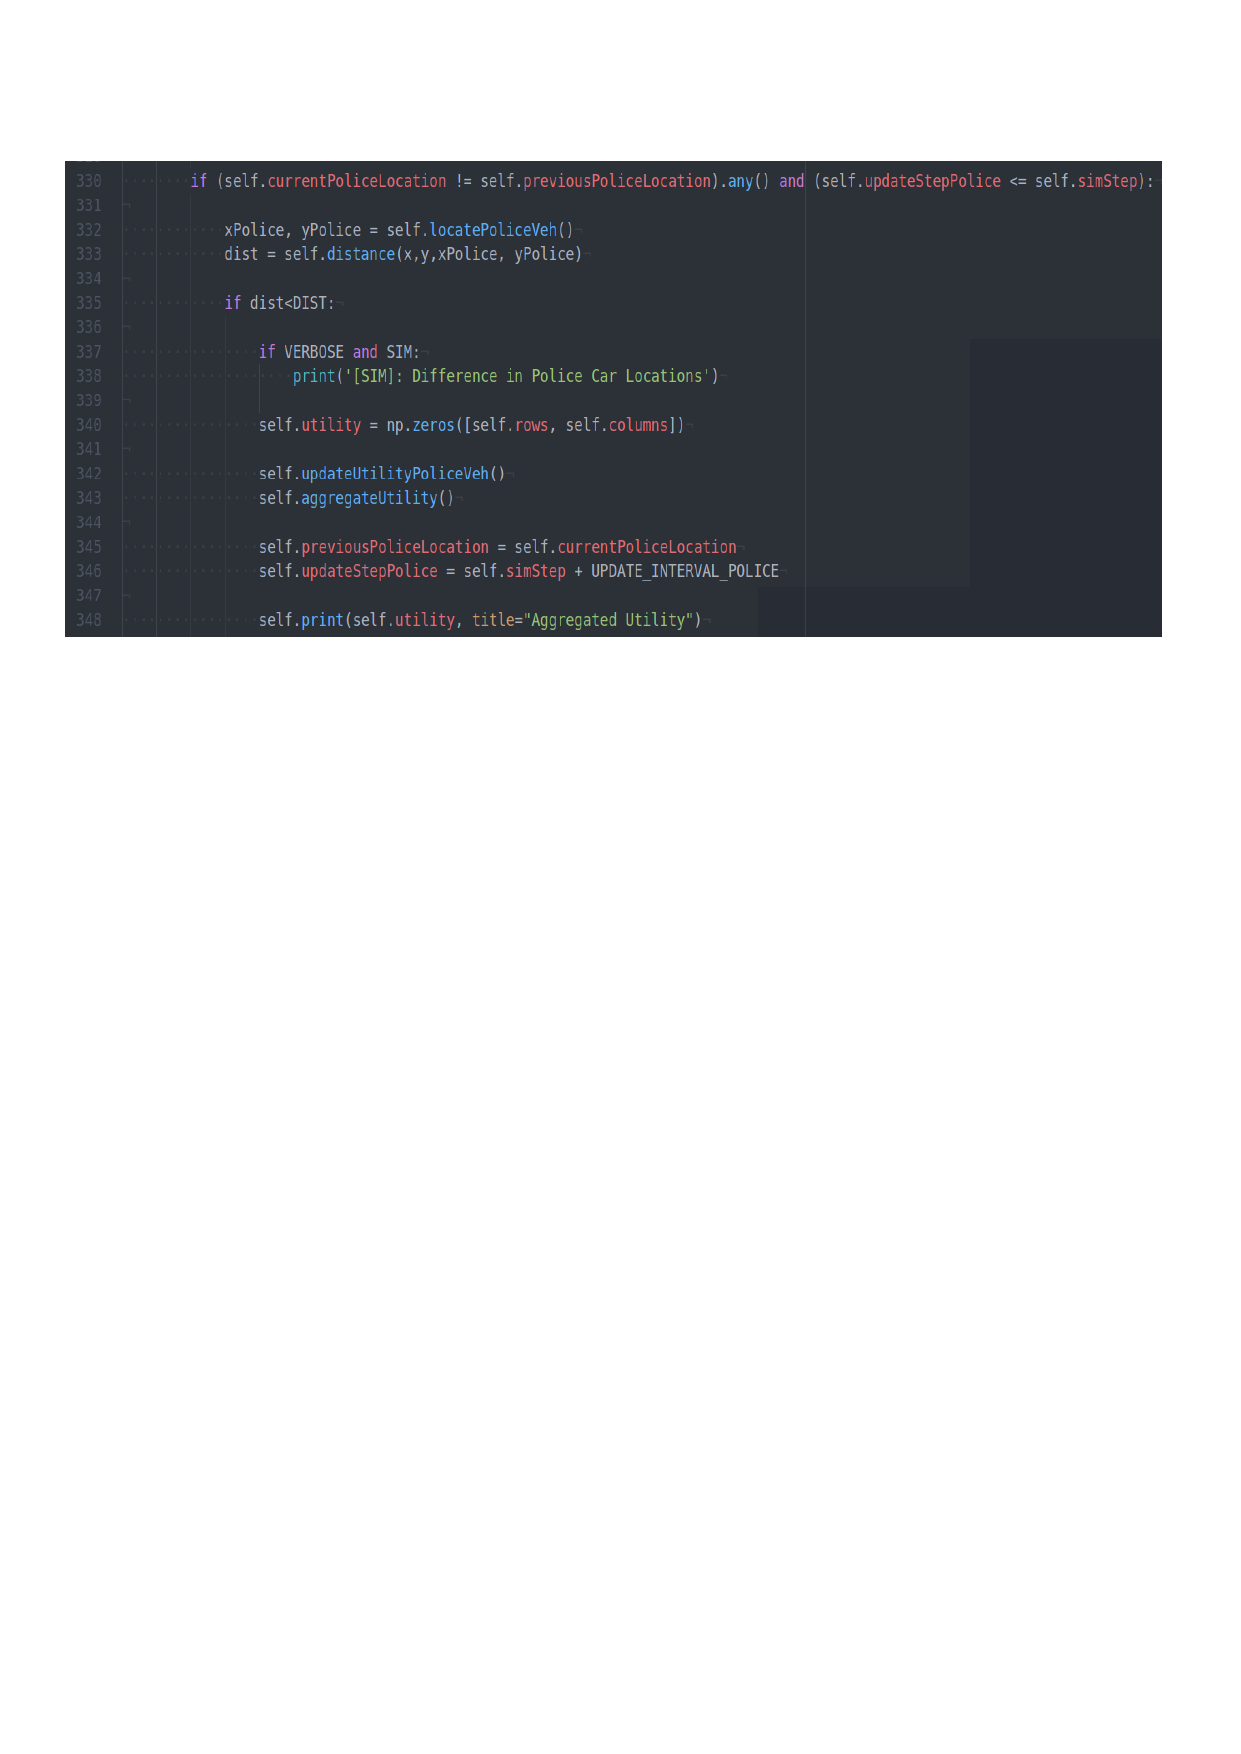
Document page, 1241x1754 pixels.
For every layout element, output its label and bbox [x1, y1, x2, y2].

picture [65, 161, 1162, 637]
